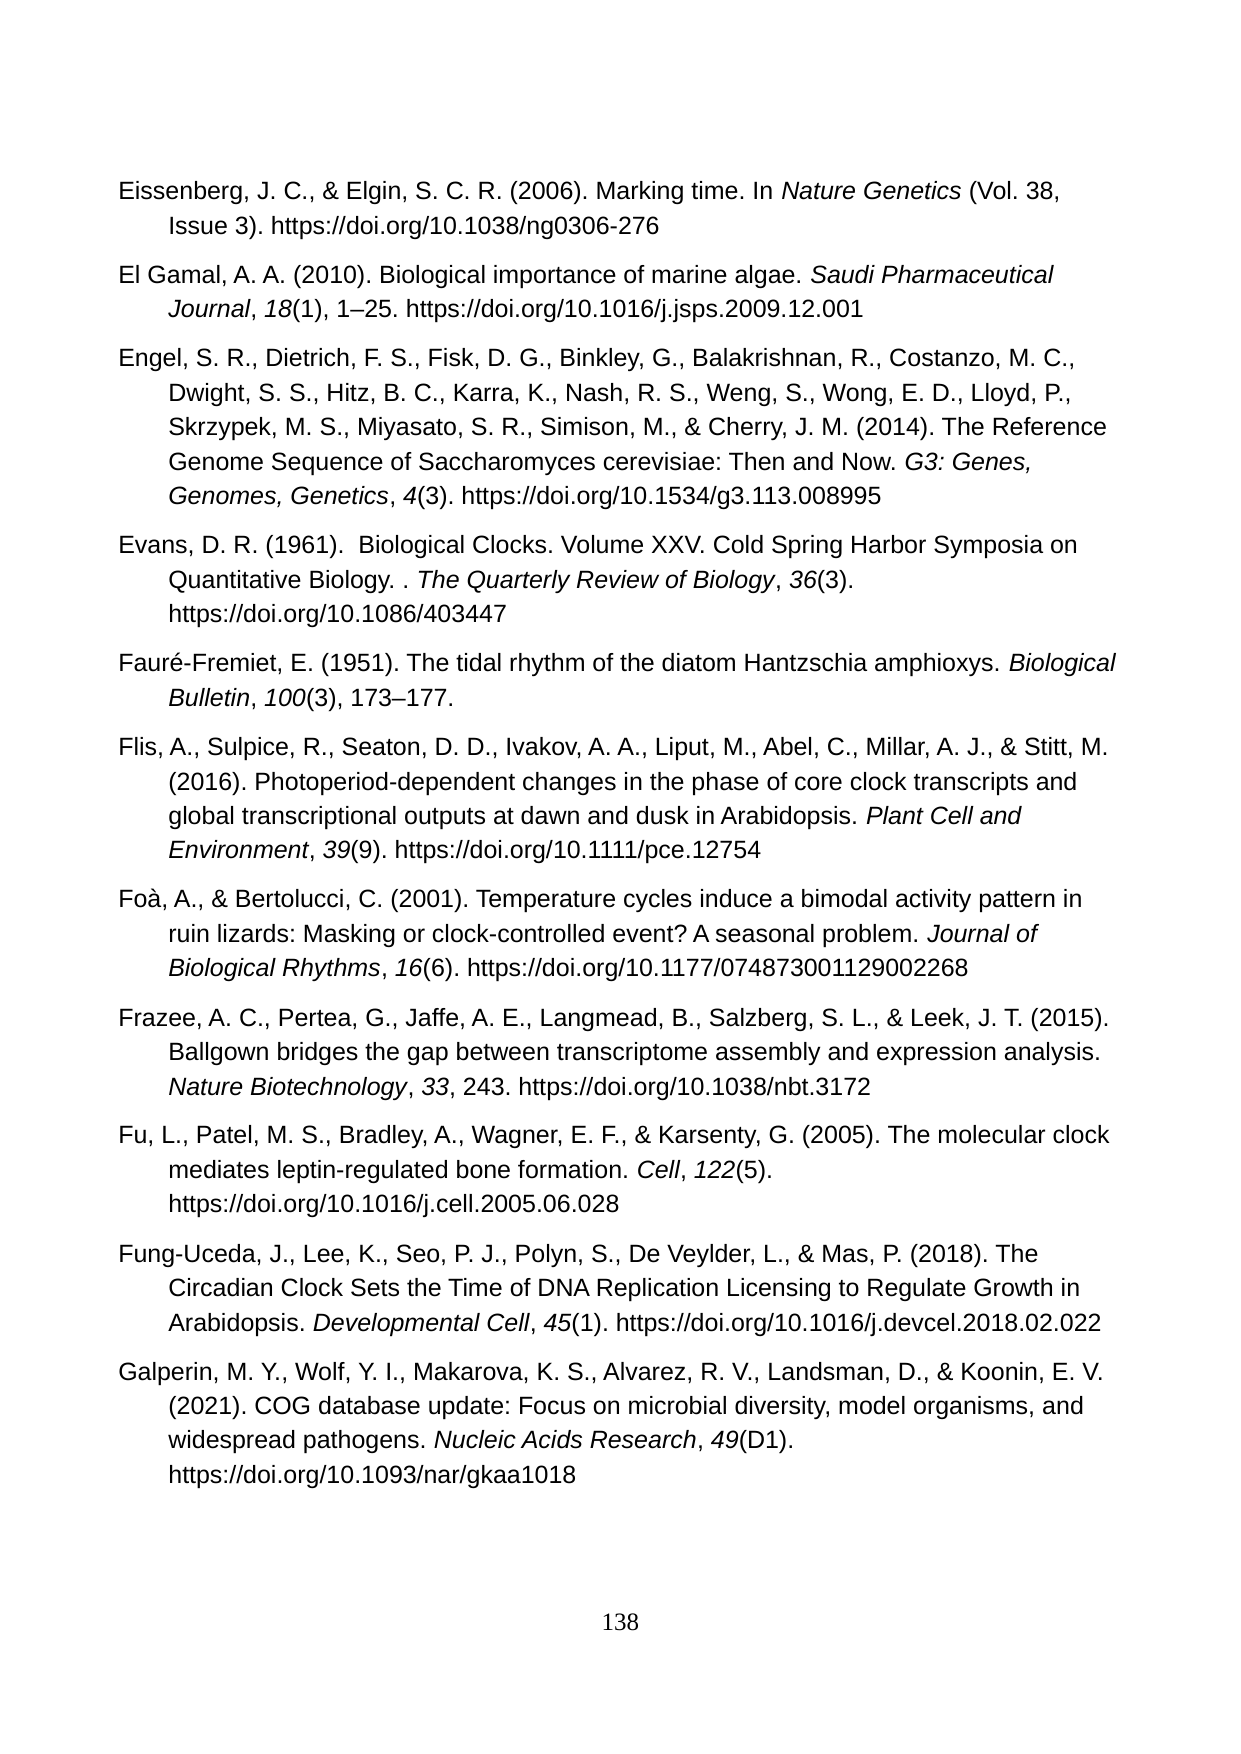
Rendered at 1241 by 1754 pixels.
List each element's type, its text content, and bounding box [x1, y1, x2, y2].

text Engel, S. R., Dietrich, F. S., Fisk, D. G., Binkley, G., Balakrishnan, R., Costanzo, M. C., Dwight, S. S., Hitz, B. C., Karra, K., Nash, R. S., Weng, S., Wong, E. D., Lloyd, P., Skrzypek, M. S., Miyasato, S. R., Simison, M., & Cherry, J. M. (2014). The Reference Genome Sequence of Saccharomyces cerevisiae: Then and Now. G3: Genes, Genomes, Genetics, 4(3). https://doi.org/10.1534/g3.113.008995 [118, 343, 1122, 510]
text Eissenberg, J. C., & Elgin, S. C. R. (2006). Marking time. In Nature Genetics (Vol. 38, Issue 3). https://doi.org/10.1038/ng0306-276 [118, 176, 1122, 239]
text Fauré-Fremiet, E. (1951). The tidal rhythm of the diatom Hantzschia amphioxys. Biological Bulletin, 100(3), 173–177. [118, 648, 1122, 712]
text El Gamal, A. A. (2010). Biological importance of marine algae. Saudi Pharmaceutical Journal, 18(1), 1–25. https://doi.org/10.1016/j.jsps.2009.12.001 [118, 260, 1122, 323]
text Fu, L., Patel, M. S., Bradley, A., Wagner, E. F., & Karsenty, G. (2005). The molecular clock mediates leptin-regulated bone formation. Cell, 122(5). https://doi.org/10.1016/j.cell.2005.06.028 [118, 1121, 1122, 1218]
text Evans, D. R. (1961). Biological Clocks. Volume XXV. Cold Spring Harbor Symposia on Quantitative Biology. . The Quarterly Review of Biology, 36(3). https://doi.org/10.1086/403447 [118, 530, 1122, 628]
text Foà, A., & Bertolucci, C. (2001). Temperature cycles induce a bimodal activity pattern in ruin lizards: Masking or clock-controlled event? A seasonal problem. Journal of Biological Rhythms, 16(6). https://doi.org/10.1177/074873001129002268 [118, 884, 1122, 982]
text Fung-Uceda, J., Lee, K., Seo, P. J., Polyn, S., De Veylder, L., & Mas, P. (2018). The Circadian Clock Sets the Time of DNA Replication Licensing to Regulate Growth in Arabidopsis. Developmental Cell, 45(1). https://doi.org/10.1016/j.devcel.2018.02.022 [118, 1238, 1122, 1336]
text Flis, A., Sulpice, R., Seaton, D. D., Ivakov, A. A., Liput, M., Abel, C., Millar, A. J., & Stitt, M. (2016). Photoperiod-dependent changes in the phase of core clock transcripts and global transcriptional outputs at dawn and dusk in Arabidopsis. Plant Cell and Environment, 39(9). https://doi.org/10.1111/pce.12754 [118, 732, 1122, 864]
text Galperin, M. Y., Wolf, Y. I., Makarova, K. S., Alvarez, R. V., Landsman, D., & Koonin, E. V. (2021). COG database update: Focus on microbial diversity, model organisms, and widespread pathogens. Nucleic Acids Research, 49(D1). https://doi.org/10.1093/nar/gkaa1018 [118, 1357, 1122, 1489]
text Frazee, A. C., Pertea, G., Jaffe, A. E., Langmead, B., Salzberg, S. L., & Leek, J. T. (2015). Ballgown bridges the gap between transcriptome assembly and expression analysis. Nature Biotechnology, 33, 243. https://doi.org/10.1038/nbt.3172 [118, 1002, 1122, 1100]
